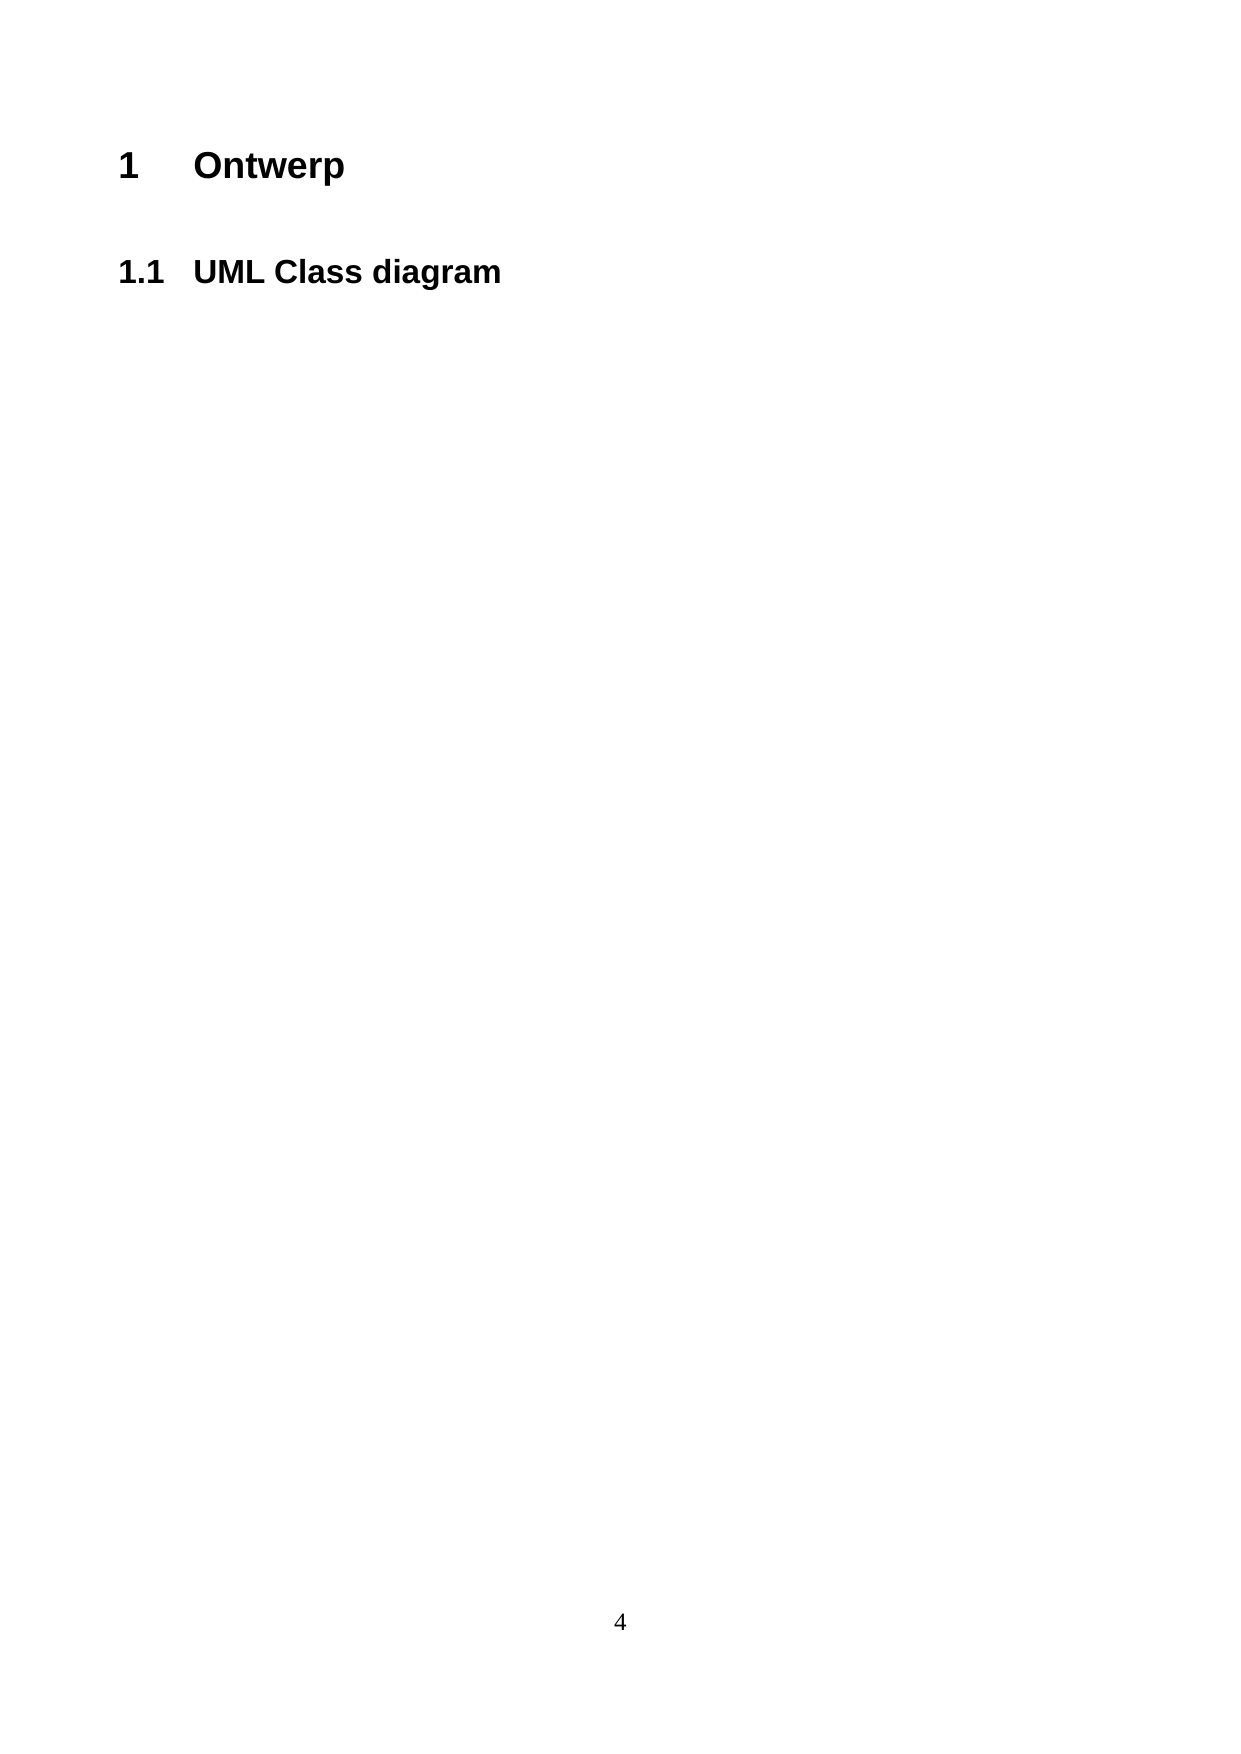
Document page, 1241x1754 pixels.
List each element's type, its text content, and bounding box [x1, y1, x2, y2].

subtitle UML Class diagram [118, 253, 1122, 291]
subtitle Ontwerp [118, 143, 1122, 186]
